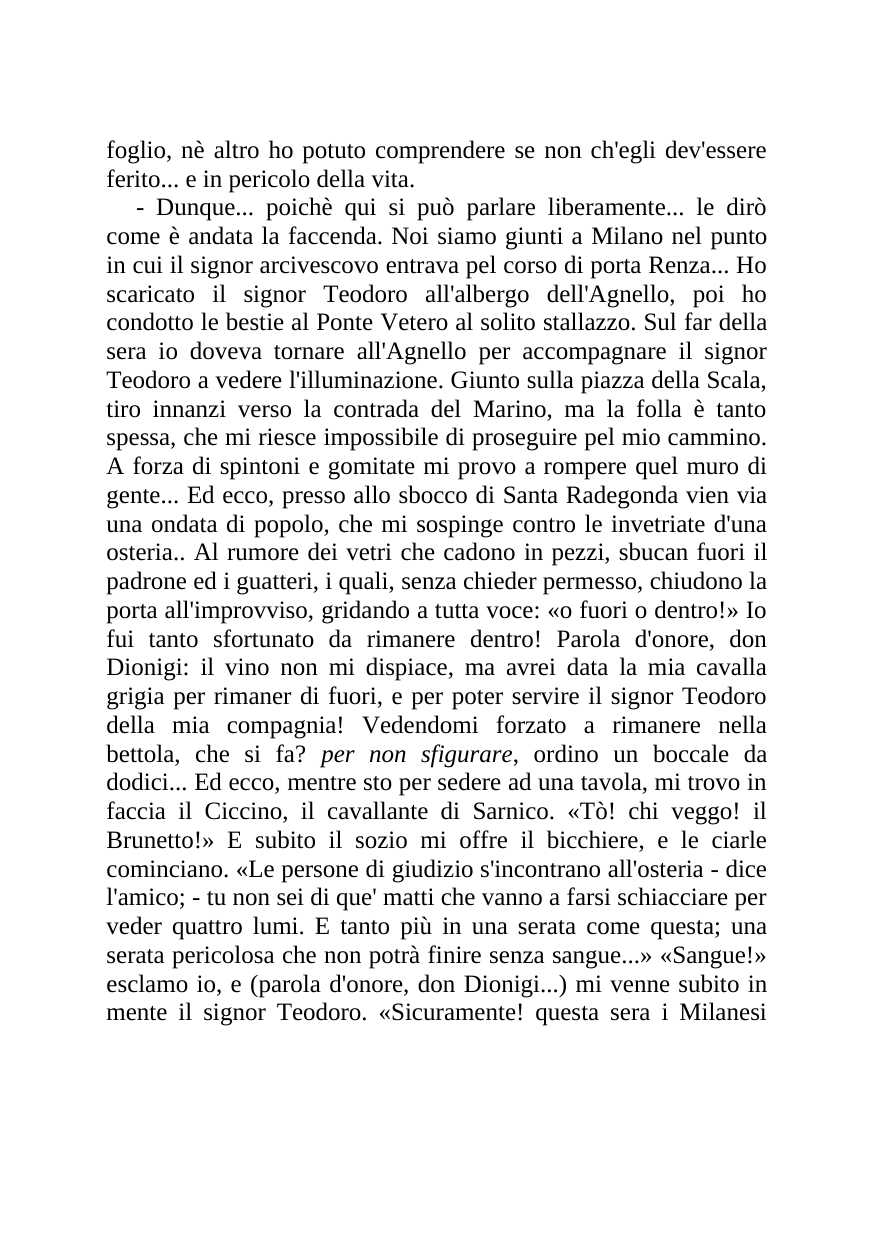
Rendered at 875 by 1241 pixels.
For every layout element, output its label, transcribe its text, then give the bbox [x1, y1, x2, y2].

text - Dunque... poichè qui si può parlare liberamente... le dirò come è andata la faccenda. Noi siamo giunti a Milano nel punto in cui il signor arcivescovo entrava pel corso di porta Renza... Ho scaricato il signor Teodoro all'albergo dell'Agnello, poi ho condotto le bestie al Ponte Vetero al solito stallazzo. Sul far della sera io doveva tornare all'Agnello per accompagnare il signor Teodoro a vedere l'illuminazione. Giunto sulla piazza della Scala, tiro innanzi verso la contrada del Marino, ma la folla è tanto spessa, che mi riesce impossibile di proseguire pel mio cammino. A forza di spintoni e gomitate mi provo a rompere quel muro di gente... Ed ecco, presso allo sbocco di Santa Radegonda vien via una ondata di popolo, che mi sospinge contro le invetriate d'una osteria.. Al rumore dei vetri che cadono in pezzi, sbucan fuori il padrone ed i guatteri, i quali, senza chieder permesso, chiudono la porta all'improvviso, gridando a tutta voce: «o fuori o dentro!» Io fui tanto sfortunato da rimanere dentro! Parola d'onore, don Dionigi: il vino non mi dispiace, ma avrei data la mia cavalla grigia per rimaner di fuori, e per poter servire il signor Teodoro della mia compagnia! Vedendomi forzato a rimanere nella bettola, che si fa? per non sfigurare, ordino un boccale da dodici... Ed ecco, mentre sto per sedere ad una tavola, mi trovo in faccia il Ciccino, il cavallante di Sarnico. «Tò! chi veggo! il Brunetto!» E subito il sozio mi offre il bicchiere, e le ciarle cominciano. «Le persone di giudizio s'incontrano all'osteria - dice l'amico; - tu non sei di que' matti che vanno a farsi schiacciare per veder quattro lumi. E tanto più in una serata come questa; una serata pericolosa che non potrà finire senza sangue...» «Sangue!» esclamo io, e (parola d'onore, don Dionigi...) mi venne subito in mente il signor Teodoro. «Sicuramente! questa sera i Milanesi [106, 192, 768, 1026]
text foglio, nè altro ho potuto comprendere se non ch'egli dev'essere ferito... e in pericolo della vita. [106, 135, 768, 192]
